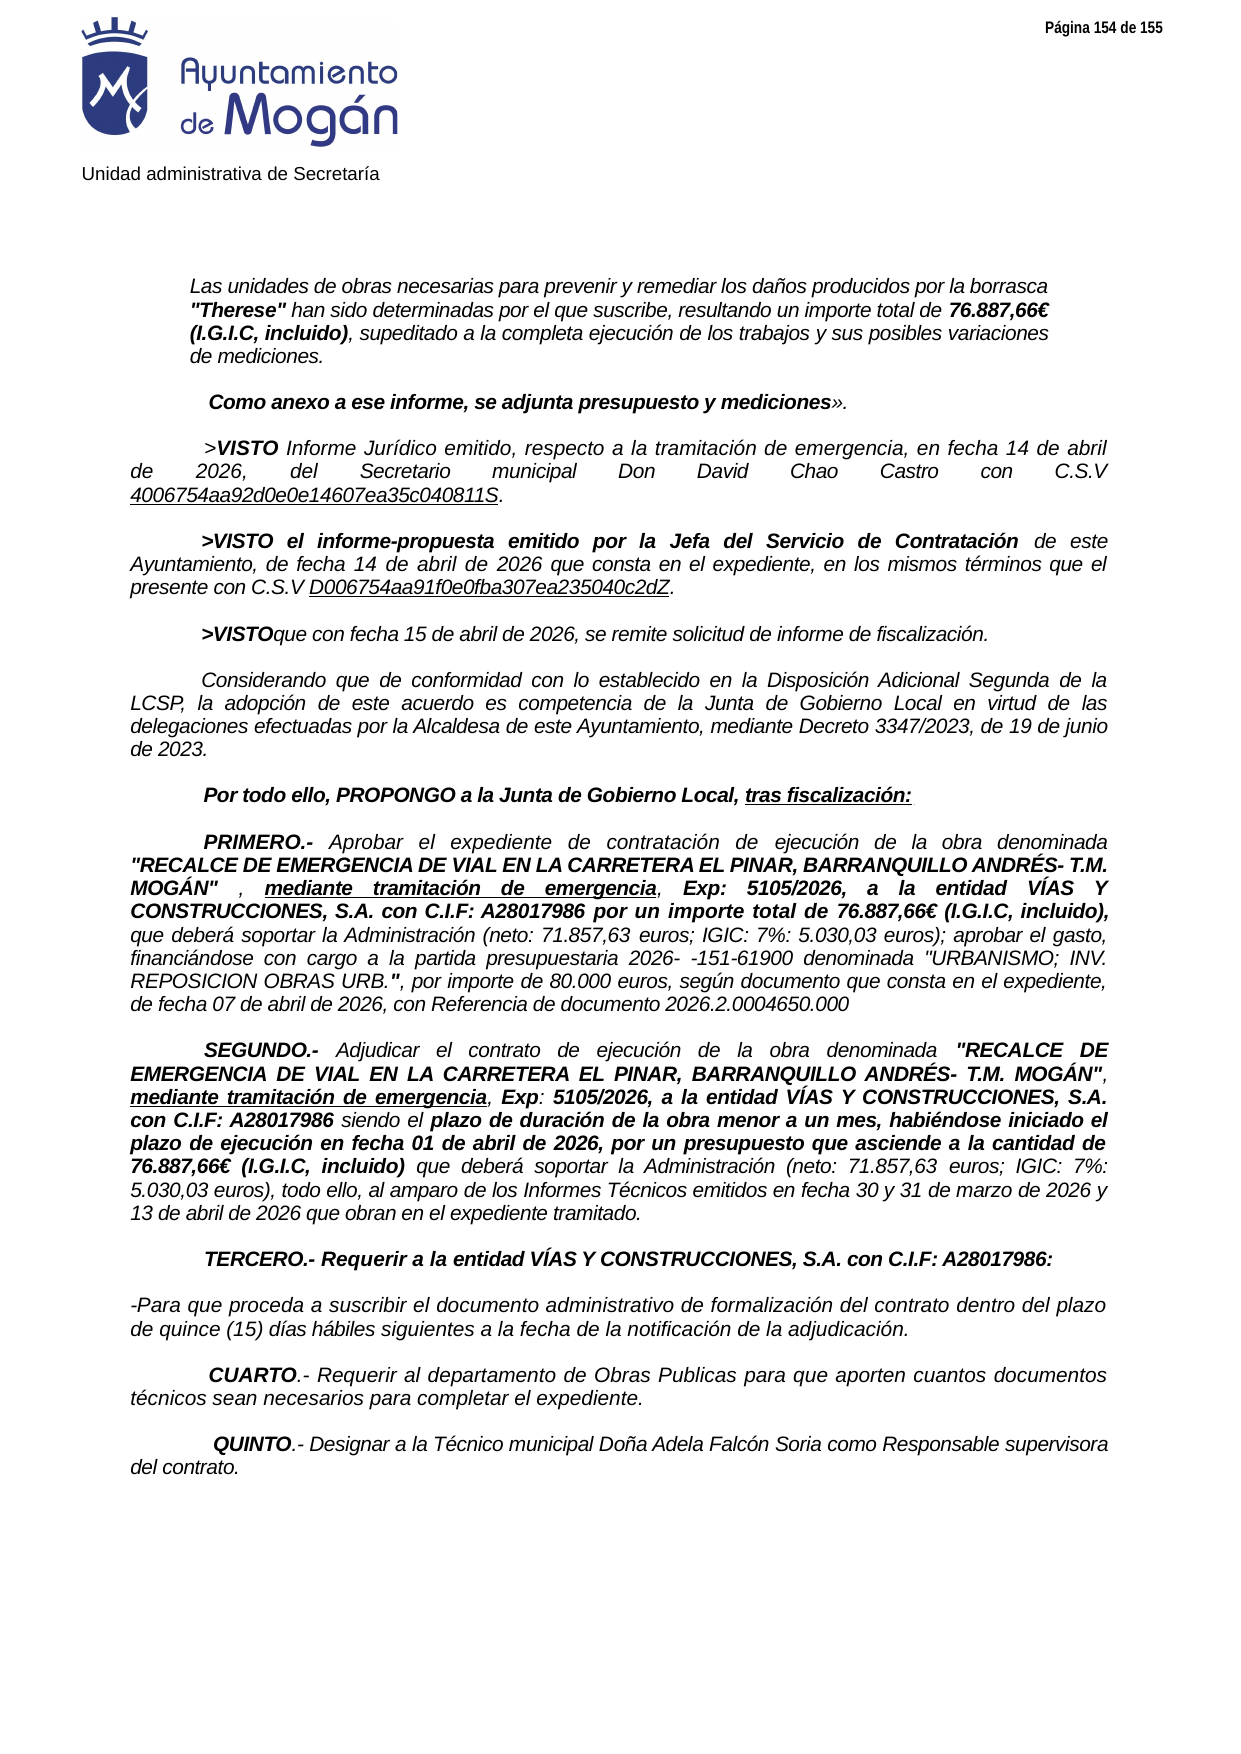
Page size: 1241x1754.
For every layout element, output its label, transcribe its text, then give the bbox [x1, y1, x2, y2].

text QUINTO.- Designar a la Técnico municipal Doña Adela Falcón Soria como Responsable supervisora del contrato. [130, 1433, 1110, 1479]
text Por todo ello, PROPONGO a la Junta de Gobierno Local, tras fiscalización: [130, 784, 1110, 807]
text SEGUNDO.- Adjudicar el contrato de ejecución de la obra denominada "RECALCE DE EMERGENCIA DE VIAL EN LA CARRETERA EL PINAR, BARRANQUILLO ANDRÉS- T.M. MOGÁN", mediante tramitación de emergencia, Exp: 5105/2026, a la entidad VÍAS Y CONSTRUCCIONES, S.A. con C.I.F: A28017986 siendo el plazo de duración de la obra menor a un mes, habiéndose iniciado el plazo de ejecución en fecha 01 de abril de 2026, por un presupuesto que asciende a la cantidad de 76.887,66€ (I.G.I.C, incluido) que deberá soportar la Administración (neto: 71.857,63 euros; IGIC: 7%: 5.030,03 euros), todo ello, al amparo de los Informes Técnicos emitidos en fecha 30 y 31 de marzo de 2026 y 13 de abril de 2026 que obran en el expediente tramitado. [130, 1039, 1110, 1225]
text Considerando que de conformidad con lo establecido en la Disposición Adicional Segunda de la LCSP, la adopción de este acuerdo es competencia de la Junta de Gobierno Local en virtud de las delegaciones efectuadas por la Alcaldesa de este Ayuntamiento, mediante Decreto 3347/2023, de 19 de junio de 2023. [130, 668, 1110, 761]
text Las unidades de obras necesarias para prevenir y remediar los daños producidos por la borrasca "Therese" han sido determinadas por el que suscribe, resultando un importe total de 76.887,66€ (I.G.I.C, incluido), supeditado a la completa ejecución de los trabajos y sus posibles variaciones de mediciones. [189, 275, 1051, 368]
text Como anexo a ese informe, se adjunta presupuesto y mediciones». [130, 391, 1110, 414]
text TERCERO.- Requerir a la entidad VÍAS Y CONSTRUCCIONES, S.A. con C.I.F: A28017986: [130, 1248, 1110, 1271]
text >VISTO el informe-propuesta emitido por la Jefa del Servicio de Contratación de este Ayuntamiento, de fecha 14 de abril de 2026 que consta en el expediente, en los mismos términos que el presente con C.S.V D006754aa91f0e0fba307ea235040c2dZ. [130, 529, 1110, 599]
text >VISTOque con fecha 15 de abril de 2026, se remite solicitud de informe de fiscalización. [130, 622, 1110, 645]
text PRIMERO.- Aprobar el expediente de contratación de ejecución de la obra denominada "RECALCE DE EMERGENCIA DE VIAL EN LA CARRETERA EL PINAR, BARRANQUILLO ANDRÉS- T.M. MOGÁN" , mediante tramitación de emergencia, Exp: 5105/2026, a la entidad VÍAS Y CONSTRUCCIONES, S.A. con C.I.F: A28017986 por un importe total de 76.887,66€ (I.G.I.C, incluido), que deberá soportar la Administración (neto: 71.857,63 euros; IGIC: 7%: 5.030,03 euros); aprobar el gasto, financiándose con cargo a la partida presupuestaria 2026- -151-61900 denominada "URBANISMO; INV. REPOSICION OBRAS URB.", por importe de 80.000 euros, según documento que consta en el expediente, de fecha 07 de abril de 2026, con Referencia de documento 2026.2.0004650.000 [130, 830, 1110, 1016]
text CUARTO.- Requerir al departamento de Obras Publicas para que aporten cuantos documentos técnicos sean necesarios para completar el expediente. [130, 1363, 1110, 1410]
picture [81, 17, 398, 153]
text -Para que proceda a suscribir el documento administrativo de formalización del contrato dentro del plazo de quince (15) días hábiles siguientes a la fecha de la notificación de la adjudicación. [130, 1294, 1110, 1340]
text >VISTO Informe Jurídico emitido, respecto a la tramitación de emergencia, en fecha 14 de abril de 2026, del Secretario municipal Don David Chao Castro con C.S.V 4006754aa92d0e0e14607ea35c040811S. [130, 437, 1110, 507]
